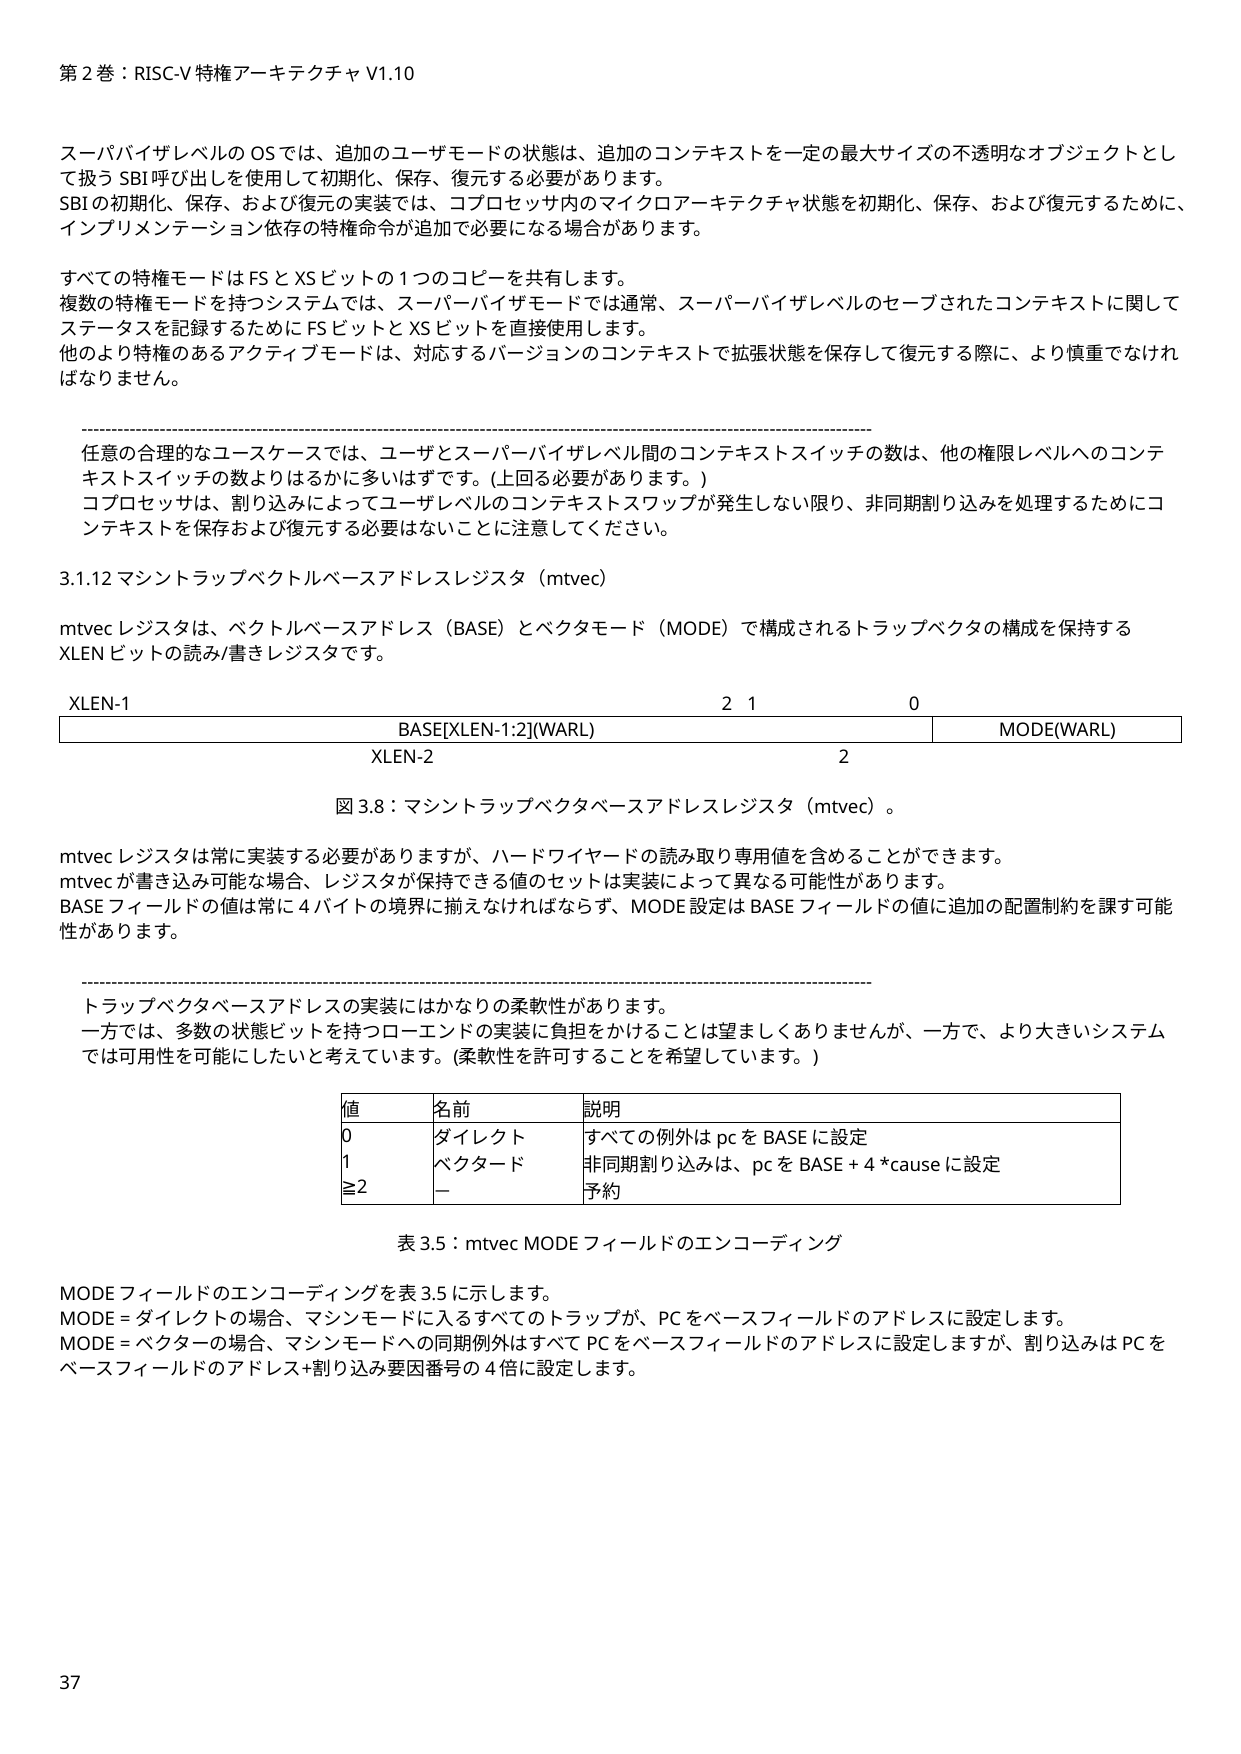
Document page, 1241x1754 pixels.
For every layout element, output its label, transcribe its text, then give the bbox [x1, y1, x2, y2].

text スーパバイザレベルのOSでは、追加のユーザモードの状態は、追加のコンテキストを一定の最大サイズの不透明なオブジェクトとして扱うSBI呼び出しを使用して初期化、保存、復元する必要があります。 [59, 141, 1181, 191]
text MODE = ダイレクトの場合、マシンモードに入るすべてのトラップが、PCをベースフィールドのアドレスに設定します。 [59, 1305, 1181, 1330]
text 他のより特権のあるアクティブモードは、対応するバージョンのコンテキストで拡張状態を保存して復元する際に、より慎重でなければなりません。 [59, 341, 1181, 391]
table_header BASE[XLEN-1:2](WARL) [60, 717, 932, 742]
table_cell すべての例外はpcをBASEに設定 非同期割り込みは、pcをBASE + 4 *causeに設定 予約 [584, 1123, 1120, 1204]
table_cell 0 1 ≧2 [342, 1123, 433, 1204]
text mtvecレジスタは常に実装する必要がありますが、ハードワイヤードの読み取り専用値を含めることができます。 [59, 843, 1181, 868]
table_header MODE(WARL) [933, 717, 1181, 742]
text BASEフィールドの値は常に4バイトの境界に揃えなければならず、MODE設定はBASEフィールドの値に追加の配置制約を課す可能性があります。 [59, 893, 1181, 943]
table_header 名前 [434, 1094, 583, 1122]
text ----------------------------------------------------------------------------------------------------------------------------------- [81, 968, 1181, 993]
text 複数の特権モードを持つシステムでは、スーパーバイザモードでは通常、スーパーバイザレベルのセーブされたコンテキストに関してステータスを記録するためにFSビットとXSビットを直接使用します。 [59, 291, 1181, 341]
text トラップベクタベースアドレスの実装にはかなりの柔軟性があります。 [81, 993, 1181, 1018]
text 図3.8：マシントラップベクタベースアドレスレジスタ（mtvec）。 [59, 793, 1181, 818]
text MODEフィールドのエンコーディングを表3.5に示します。 [59, 1280, 1181, 1305]
text コプロセッサは、割り込みによってユーザレベルのコンテキストスワップが発生しない限り、非同期割り込みを処理するためにコンテキストを保存および復元する必要はないことに注意してください。 [81, 491, 1181, 541]
table_header 説明 [584, 1094, 1120, 1122]
text XLEN-2 2 [59, 743, 1181, 768]
table_header 値 [342, 1094, 433, 1122]
text MODE = ベクターの場合、マシンモードへの同期例外はすべてPCをベースフィールドのアドレスに設定しますが、割り込みはPCをベースフィールドのアドレス+割り込み要因番号の4倍に設定します。 [59, 1330, 1181, 1380]
text 一方では、多数の状態ビットを持つローエンドの実装に負担をかけることは望ましくありませんが、一方で、より大きいシステムでは可用性を可能にしたいと考えています。(柔軟性を許可することを希望しています。) [81, 1018, 1181, 1068]
text XLEN-1 2 1 0 [59, 691, 1181, 716]
text ----------------------------------------------------------------------------------------------------------------------------------- [81, 416, 1181, 441]
text すべての特権モードはFSとXSビットの1つのコピーを共有します。 [59, 266, 1181, 291]
table_cell ダイレクト ベクタード － [434, 1123, 583, 1204]
text mtvecが書き込み可能な場合、レジスタが保持できる値のセットは実装によって異なる可能性があります。 [59, 868, 1181, 893]
text 3.1.12マシントラップベクトルベースアドレスレジスタ（mtvec） [59, 566, 1181, 591]
text mtvecレジスタは、ベクトルベースアドレス（BASE）とベクタモード（MODE）で構成されるトラップベクタの構成を保持するXLENビットの読み/書きレジスタです。 [59, 616, 1181, 666]
text 任意の合理的なユースケースでは、ユーザとスーパーバイザレベル間のコンテキストスイッチの数は、他の権限レベルへのコンテキストスイッチの数よりはるかに多いはずです。(上回る必要があります。) [81, 441, 1181, 491]
text SBIの初期化、保存、および復元の実装では、コプロセッサ内のマイクロアーキテクチャ状態を初期化、保存、および復元するために、インプリメンテーション依存の特権命令が追加で必要になる場合があります。 [59, 191, 1181, 241]
text 表3.5：mtvec MODEフィールドのエンコーディング [59, 1230, 1181, 1255]
